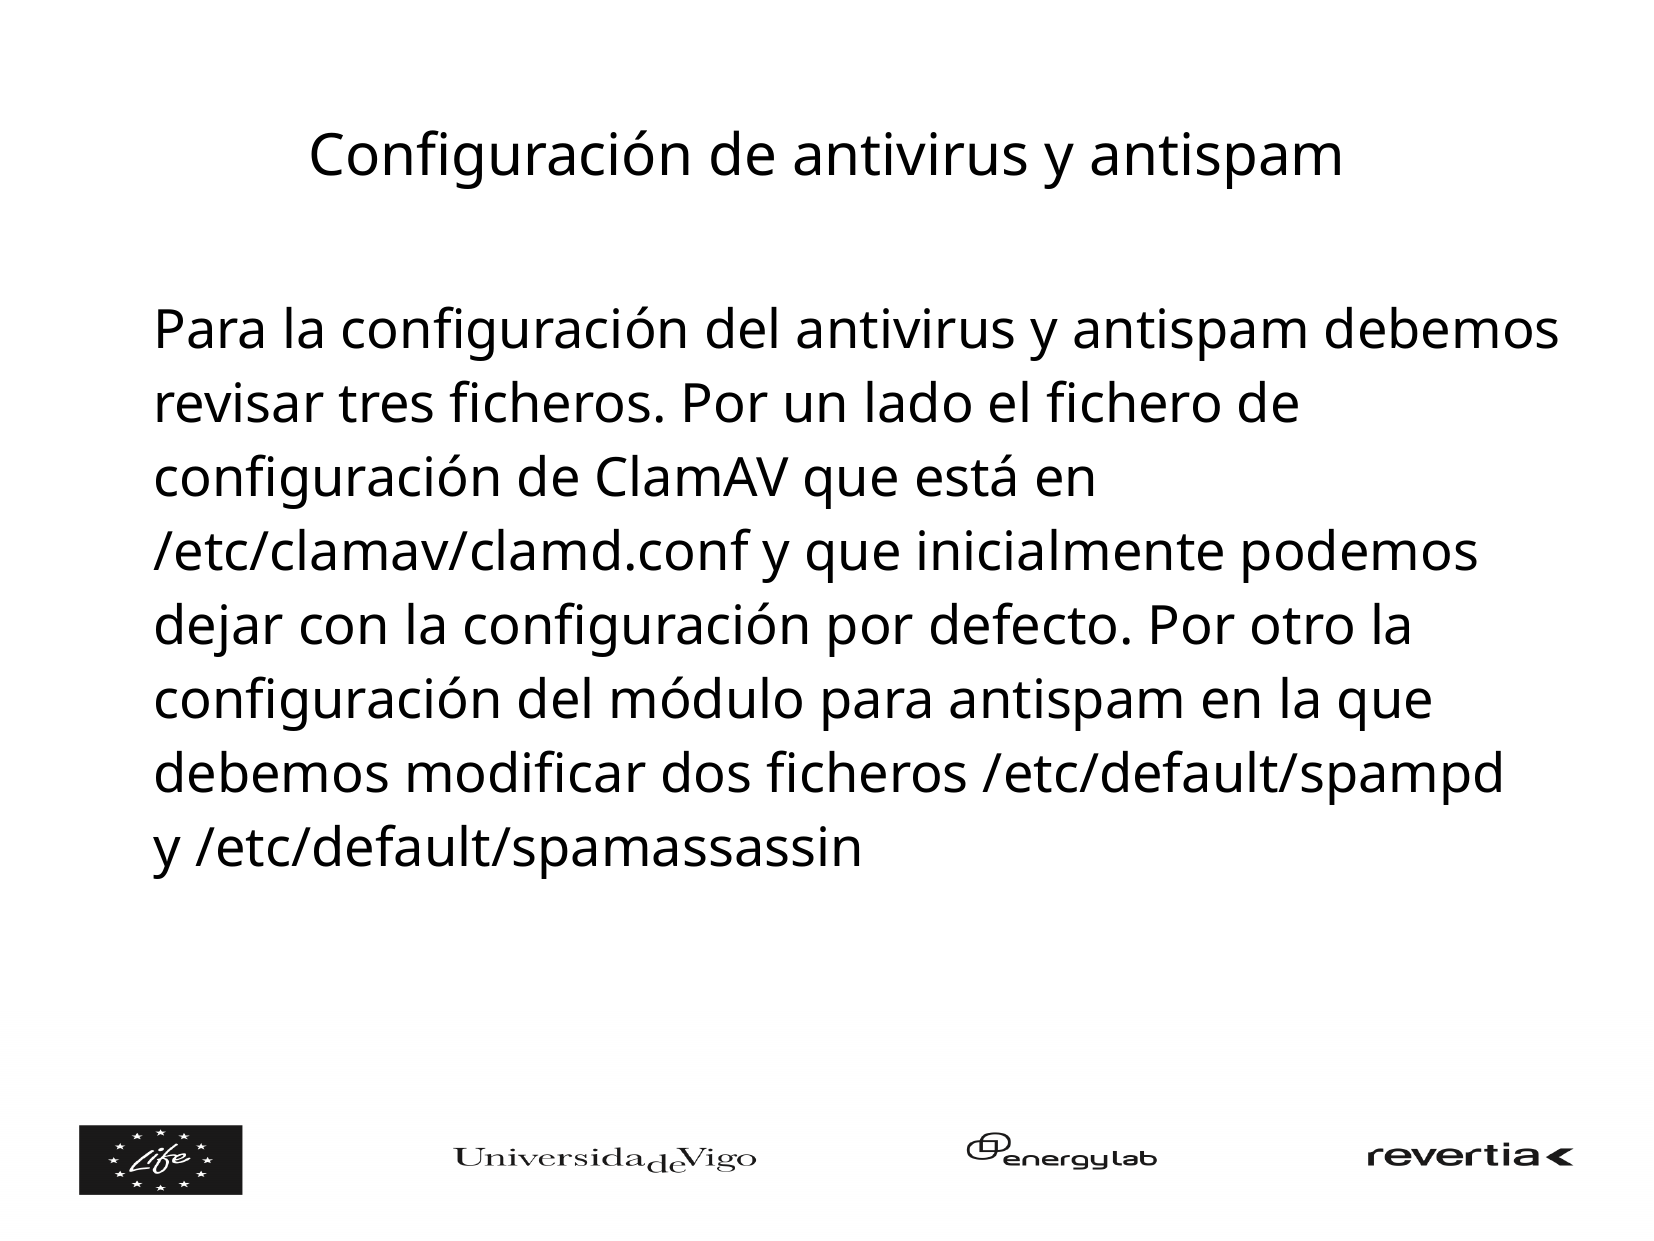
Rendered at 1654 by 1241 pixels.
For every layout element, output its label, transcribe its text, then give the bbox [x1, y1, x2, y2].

title Configuración de antivirus y antispam [82, 49, 1571, 257]
picture [0, 1009, 1654, 1241]
list Para la configuración del antivirus y antispam debemos revisar tres ficheros. Por un lado el fichero de configuración de ClamAV que está en /etc/clamav/clamd.conf y que inicialmente podemos dejar con la configuración por defecto. Por otro la configuración del módulo para antispam en la que debemos modificar dos ficheros /etc/default/spampd y /etc/default/spamassassin [82, 290, 1571, 1010]
